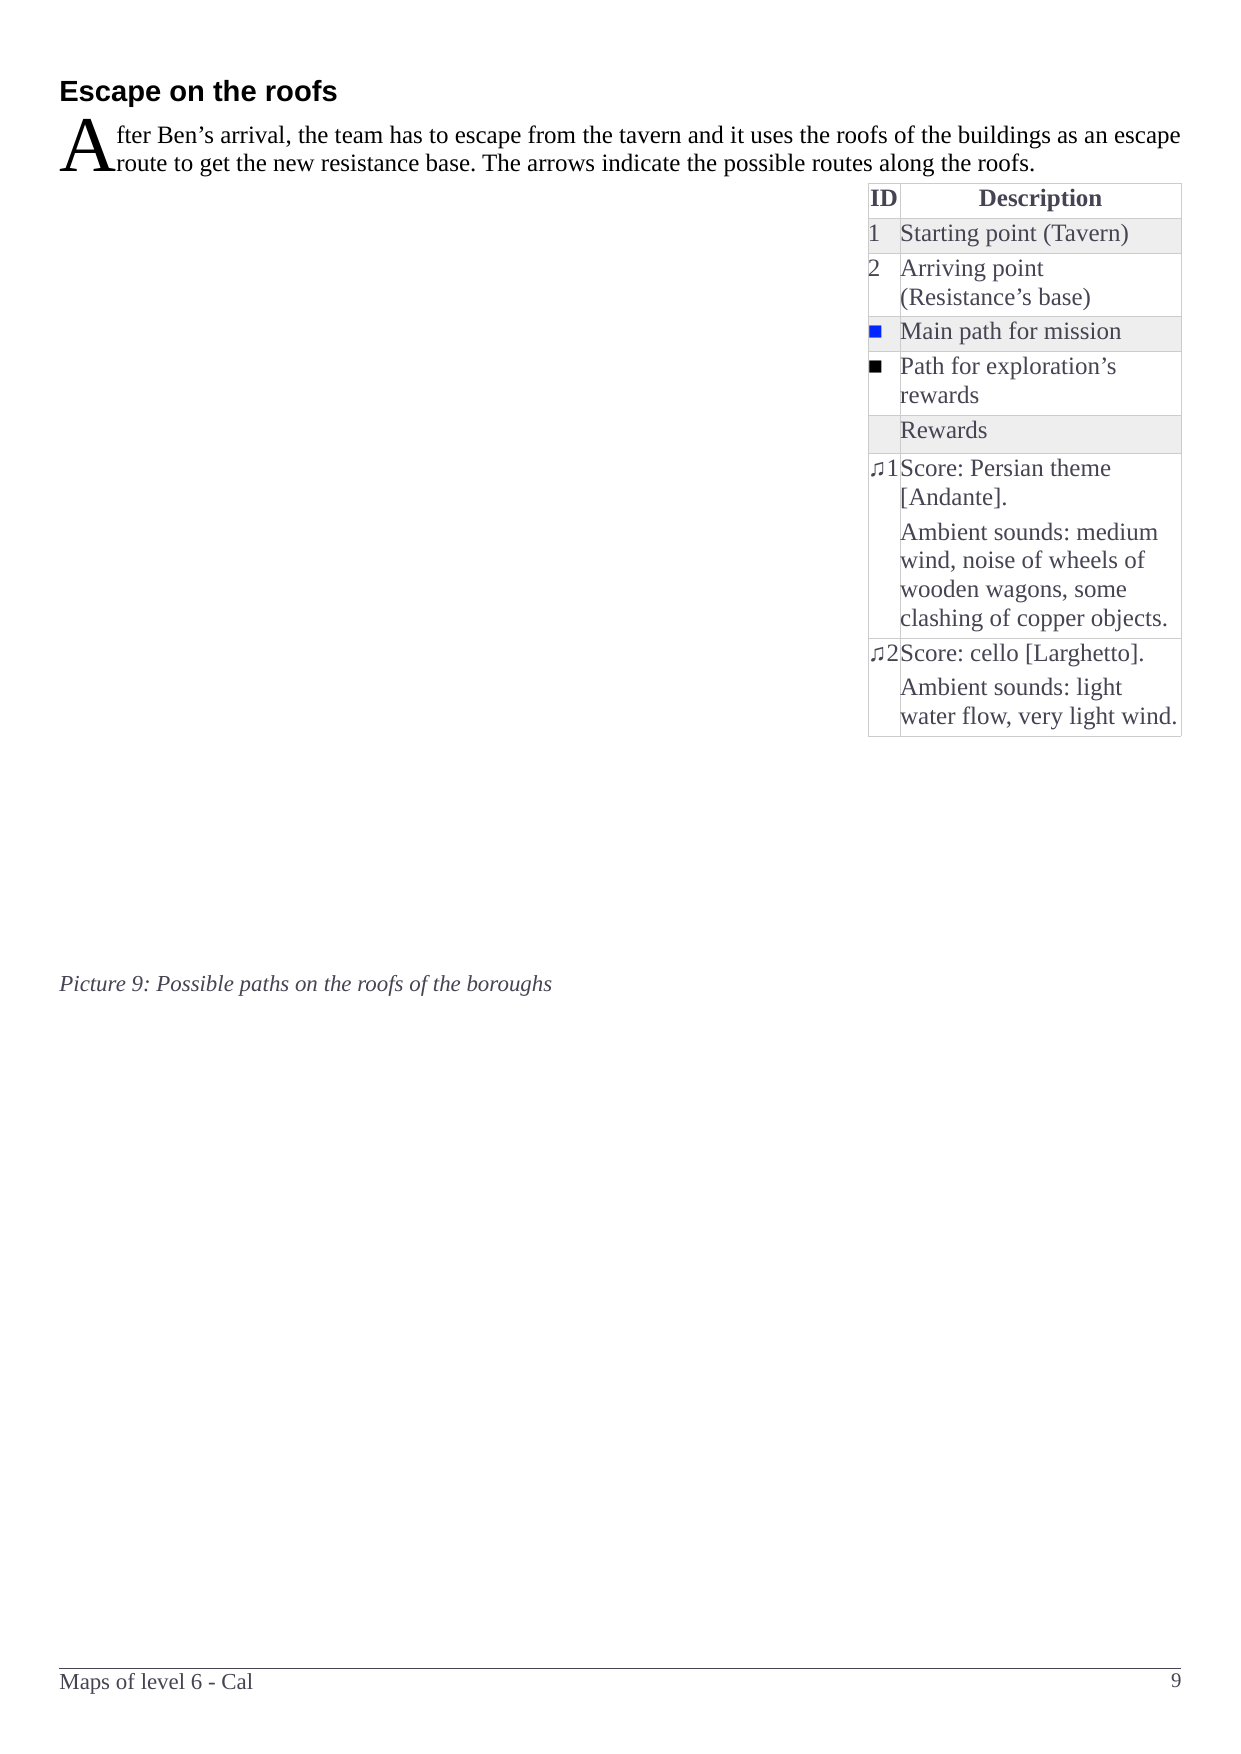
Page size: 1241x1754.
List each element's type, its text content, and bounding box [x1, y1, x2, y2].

table_cell Arriving point (Resistance’s base) [901, 254, 1181, 316]
table_header [64, 977, 70, 984]
table_header [59, 183, 850, 1002]
table_cell Path for exploration’s rewards [901, 352, 1181, 414]
table_cell Score: cello [Larghetto]. Ambient sounds: light water flow, very light wind. [901, 639, 1181, 736]
table_header [850, 183, 1181, 1002]
table_cell ■ [869, 317, 900, 351]
table_cell ♫2 [869, 639, 900, 736]
table_header Description [901, 184, 1181, 218]
table_cell 2 [869, 254, 900, 316]
table_cell [869, 416, 900, 453]
table_cell 1 [869, 219, 900, 253]
table_cell Starting point (Tavern) [901, 219, 1181, 253]
table_cell Score: Persian theme [Andante]. Ambient sounds: medium wind, noise of wheels of wooden wagons, some clashing of copper objects. [901, 454, 1181, 637]
subtitle Escape on the roofs [59, 74, 1181, 107]
table_cell Rewards [901, 416, 1181, 453]
table_cell Main path for mission [901, 317, 1181, 351]
table_cell ■ [869, 352, 900, 414]
table_header ID [869, 184, 900, 218]
table_cell ♫1 [869, 454, 900, 637]
text After Ben’s arrival, the team has to escape from the tavern and it uses the roofs of the buildings as an escape route to get the new resistance base. The arrows indicate the possible routes along the roofs. [59, 120, 1181, 177]
